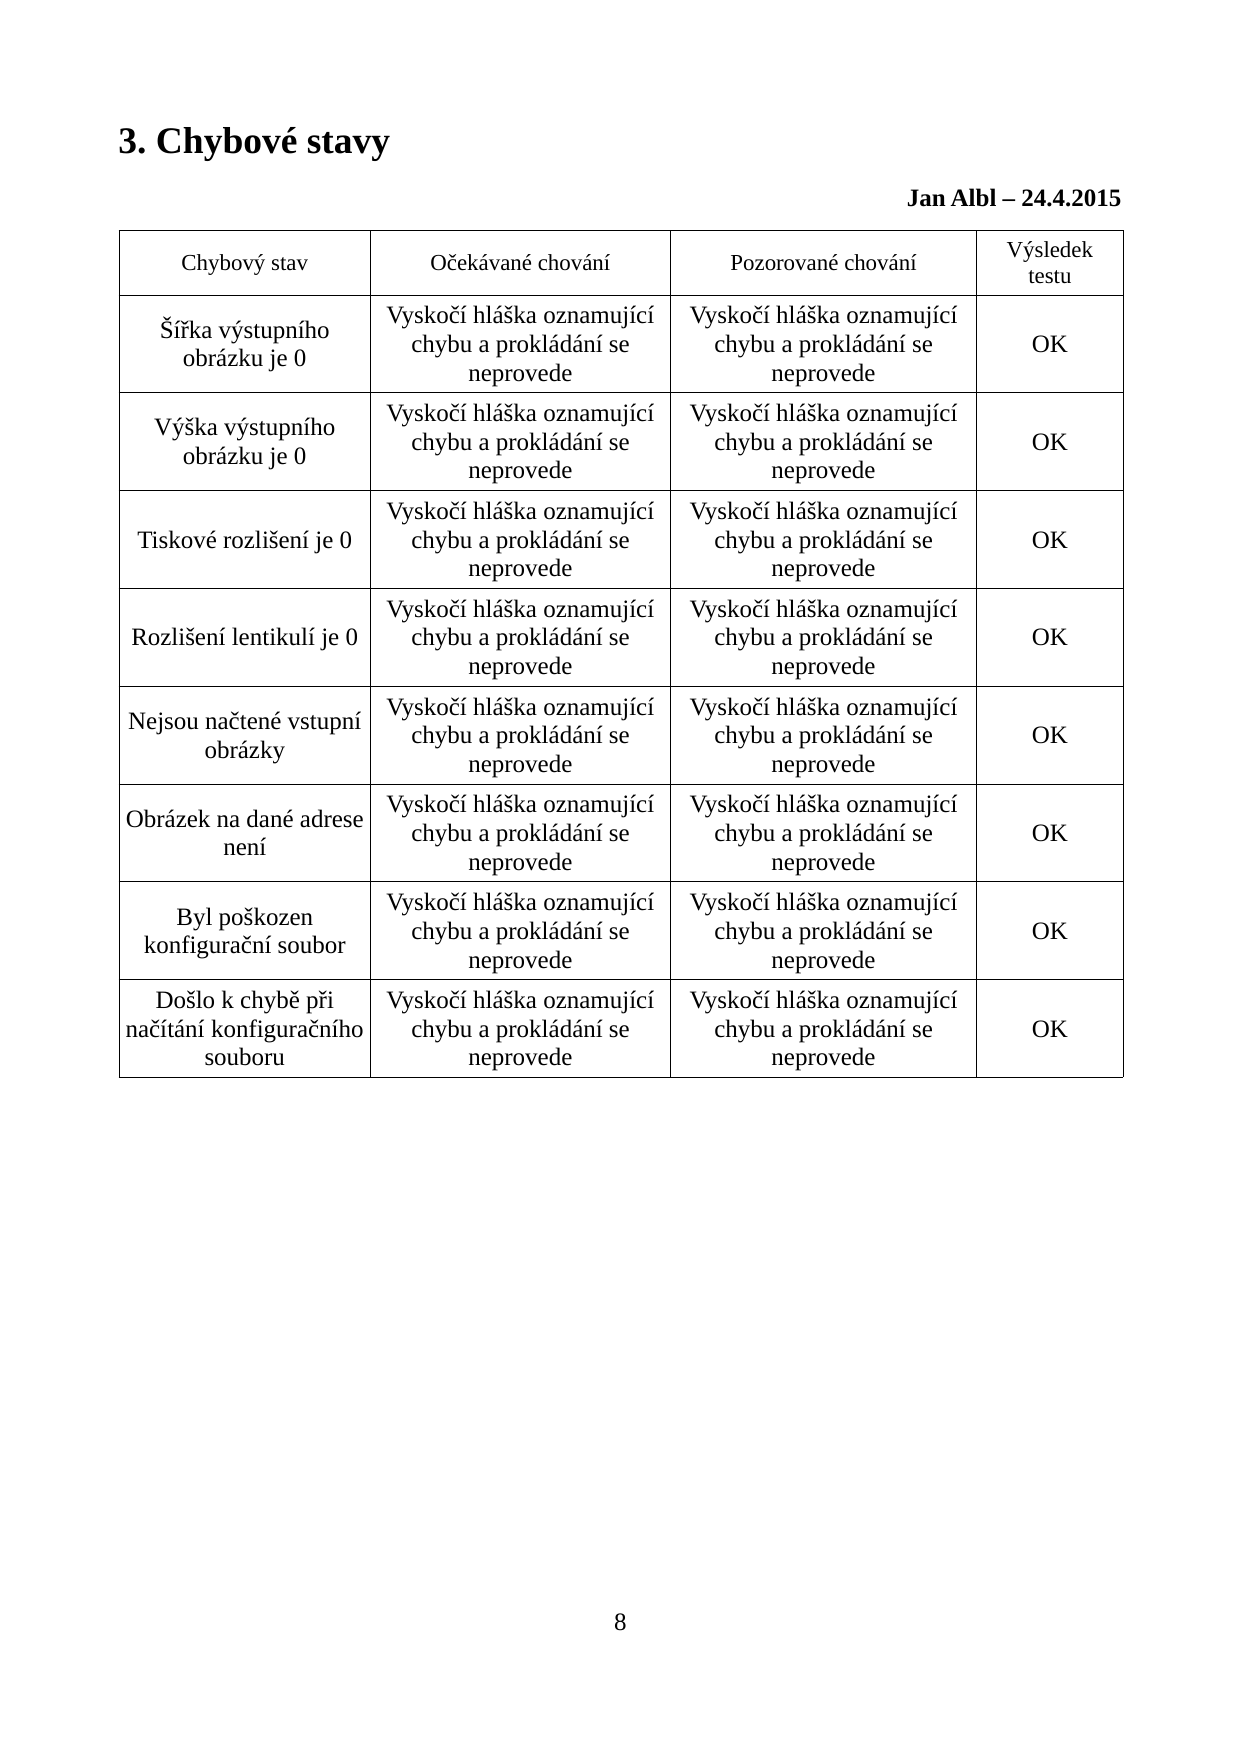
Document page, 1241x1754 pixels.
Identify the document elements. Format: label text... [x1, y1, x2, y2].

table_cell OK [977, 980, 1123, 1077]
table_cell Byl poškozen konfigurační soubor [120, 882, 370, 979]
table_cell Vyskočí hláška oznamující chybu a prokládání se neprovede [671, 296, 976, 392]
table_cell Rozlišení lentikulí je 0 [120, 589, 370, 686]
table_cell Vyskočí hláška oznamující chybu a prokládání se neprovede [671, 980, 976, 1077]
table_cell Vyskočí hláška oznamující chybu a prokládání se neprovede [371, 785, 670, 881]
table_cell OK [977, 687, 1123, 783]
table_header Pozorované chování [671, 231, 976, 294]
table_cell Vyskočí hláška oznamující chybu a prokládání se neprovede [671, 687, 976, 783]
text Jan Albl – 24.4.2015 [118, 179, 1122, 212]
table_cell OK [977, 491, 1123, 588]
table_header Očekávané chování [371, 231, 670, 294]
table_cell Vyskočí hláška oznamující chybu a prokládání se neprovede [671, 785, 976, 881]
text 3. Chybové stavy [118, 118, 1122, 161]
table_cell Vyskočí hláška oznamující chybu a prokládání se neprovede [671, 882, 976, 979]
table_cell Vyskočí hláška oznamující chybu a prokládání se neprovede [371, 589, 670, 686]
table_cell Vyskočí hláška oznamující chybu a prokládání se neprovede [371, 882, 670, 979]
table_cell Vyskočí hláška oznamující chybu a prokládání se neprovede [371, 687, 670, 783]
table_cell Tiskové rozlišení je 0 [120, 491, 370, 588]
table_cell Došlo k chybě při načítání konfiguračního souboru [120, 980, 370, 1077]
table_cell Vyskočí hláška oznamující chybu a prokládání se neprovede [671, 589, 976, 686]
table_cell Vyskočí hláška oznamující chybu a prokládání se neprovede [371, 393, 670, 490]
table_cell Nejsou načtené vstupní obrázky [120, 687, 370, 783]
table_cell Vyskočí hláška oznamující chybu a prokládání se neprovede [371, 296, 670, 392]
table_cell OK [977, 882, 1123, 979]
table_cell Vyskočí hláška oznamující chybu a prokládání se neprovede [671, 393, 976, 490]
table_cell Výška výstupního obrázku je 0 [120, 393, 370, 490]
table_cell Vyskočí hláška oznamující chybu a prokládání se neprovede [371, 980, 670, 1077]
table_cell Obrázek na dané adrese není [120, 785, 370, 881]
table_cell OK [977, 785, 1123, 881]
table_header Chybový stav [120, 231, 370, 294]
table_cell OK [977, 296, 1123, 392]
table_header Výsledek testu [977, 231, 1123, 294]
table_cell Vyskočí hláška oznamující chybu a prokládání se neprovede [671, 491, 976, 588]
table_cell Šířka výstupního obrázku je 0 [120, 296, 370, 392]
table_cell OK [977, 393, 1123, 490]
table_cell Vyskočí hláška oznamující chybu a prokládání se neprovede [371, 491, 670, 588]
table_cell OK [977, 589, 1123, 686]
